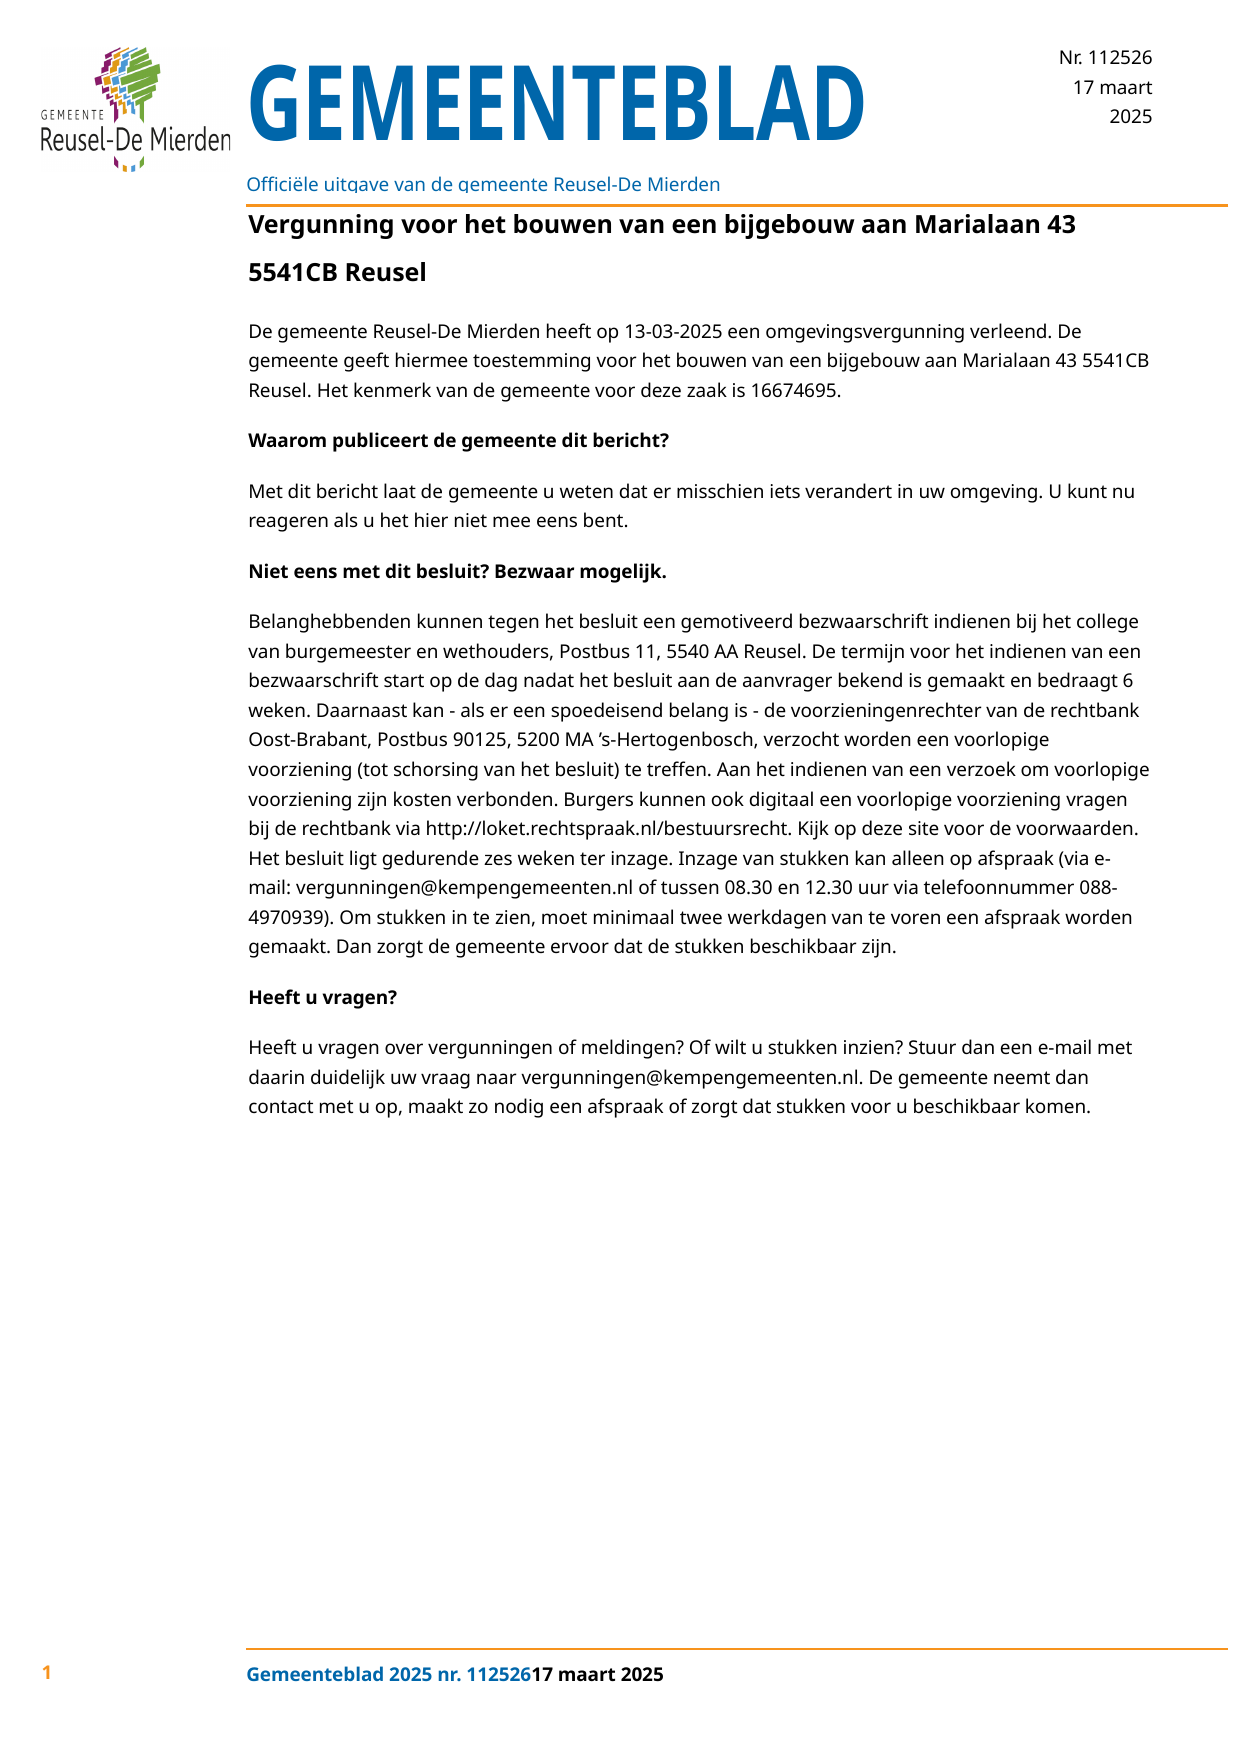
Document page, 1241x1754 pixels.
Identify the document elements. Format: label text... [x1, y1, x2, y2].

text Waarom publiceert de gemeente dit bericht? [248, 427, 1152, 453]
text De gemeente Reusel-De Mierden heeft op 13-03-2025 een omgevingsvergunning verleend. De gemeente geeft hiermee toestemming voor het bouwen van een bijgebouw aan Marialaan 43 5541CB Reusel. Het kenmerk van de gemeente voor deze zaak is 16674695. [248, 318, 1152, 403]
text Met dit bericht laat de gemeente u weten dat er misschien iets verandert in uw omgeving. U kunt nu reageren als u het hier niet mee eens bent. [248, 478, 1152, 533]
text Vergunning voor het bouwen van een bijgebouw aan Marialaan 43 5541CB Reusel [248, 207, 1152, 288]
picture [41, 47, 231, 172]
text Heeft u vragen? [248, 984, 1152, 1010]
text Niet eens met dit besluit? Bezwaar mogelijk. [248, 558, 1152, 584]
text Belanghebbenden kunnen tegen het besluit een gemotiveerd bezwaarschrift indienen bij het college van burgemeester en wethouders, Postbus 11, 5540 AA Reusel. De termijn voor het indienen van een bezwaarschrift start op de dag nadat het besluit aan de aanvrager bekend is gemaakt en bedraagt 6 weken. Daarnaast kan - als er een spoedeisend belang is - de voorzieningenrechter van de rechtbank Oost-Brabant, Postbus 90125, 5200 MA ’s-Hertogenbosch, verzocht worden een voorlopige voorziening (tot schorsing van het besluit) te treffen. Aan het indienen van een verzoek om voorlopige voorziening zijn kosten verbonden. Burgers kunnen ook digitaal een voorlopige voorziening vragen bij de rechtbank via http://loket.rechtspraak.nl/bestuursrecht. Kijk op deze site voor de voorwaarden. Het besluit ligt gedurende zes weken ter inzage. Inzage van stukken kan alleen op afspraak (via e-mail: vergunningen@kempengemeenten.nl of tussen 08.30 en 12.30 uur via telefoonnummer 088-4970939). Om stukken in te zien, moet minimaal twee werkdagen van te voren een afspraak worden gemaakt. Dan zorgt de gemeente ervoor dat de stukken beschikbaar zijn. [248, 608, 1152, 959]
text Heeft u vragen over vergunningen of meldingen? Of wilt u stukken inzien? Stuur dan een e-mail met daarin duidelijk uw vraag naar vergunningen@kempengemeenten.nl. De gemeente neemt dan contact met u op, maakt zo nodig een afspraak of zorgt dat stukken voor u beschikbaar komen. [248, 1034, 1152, 1119]
